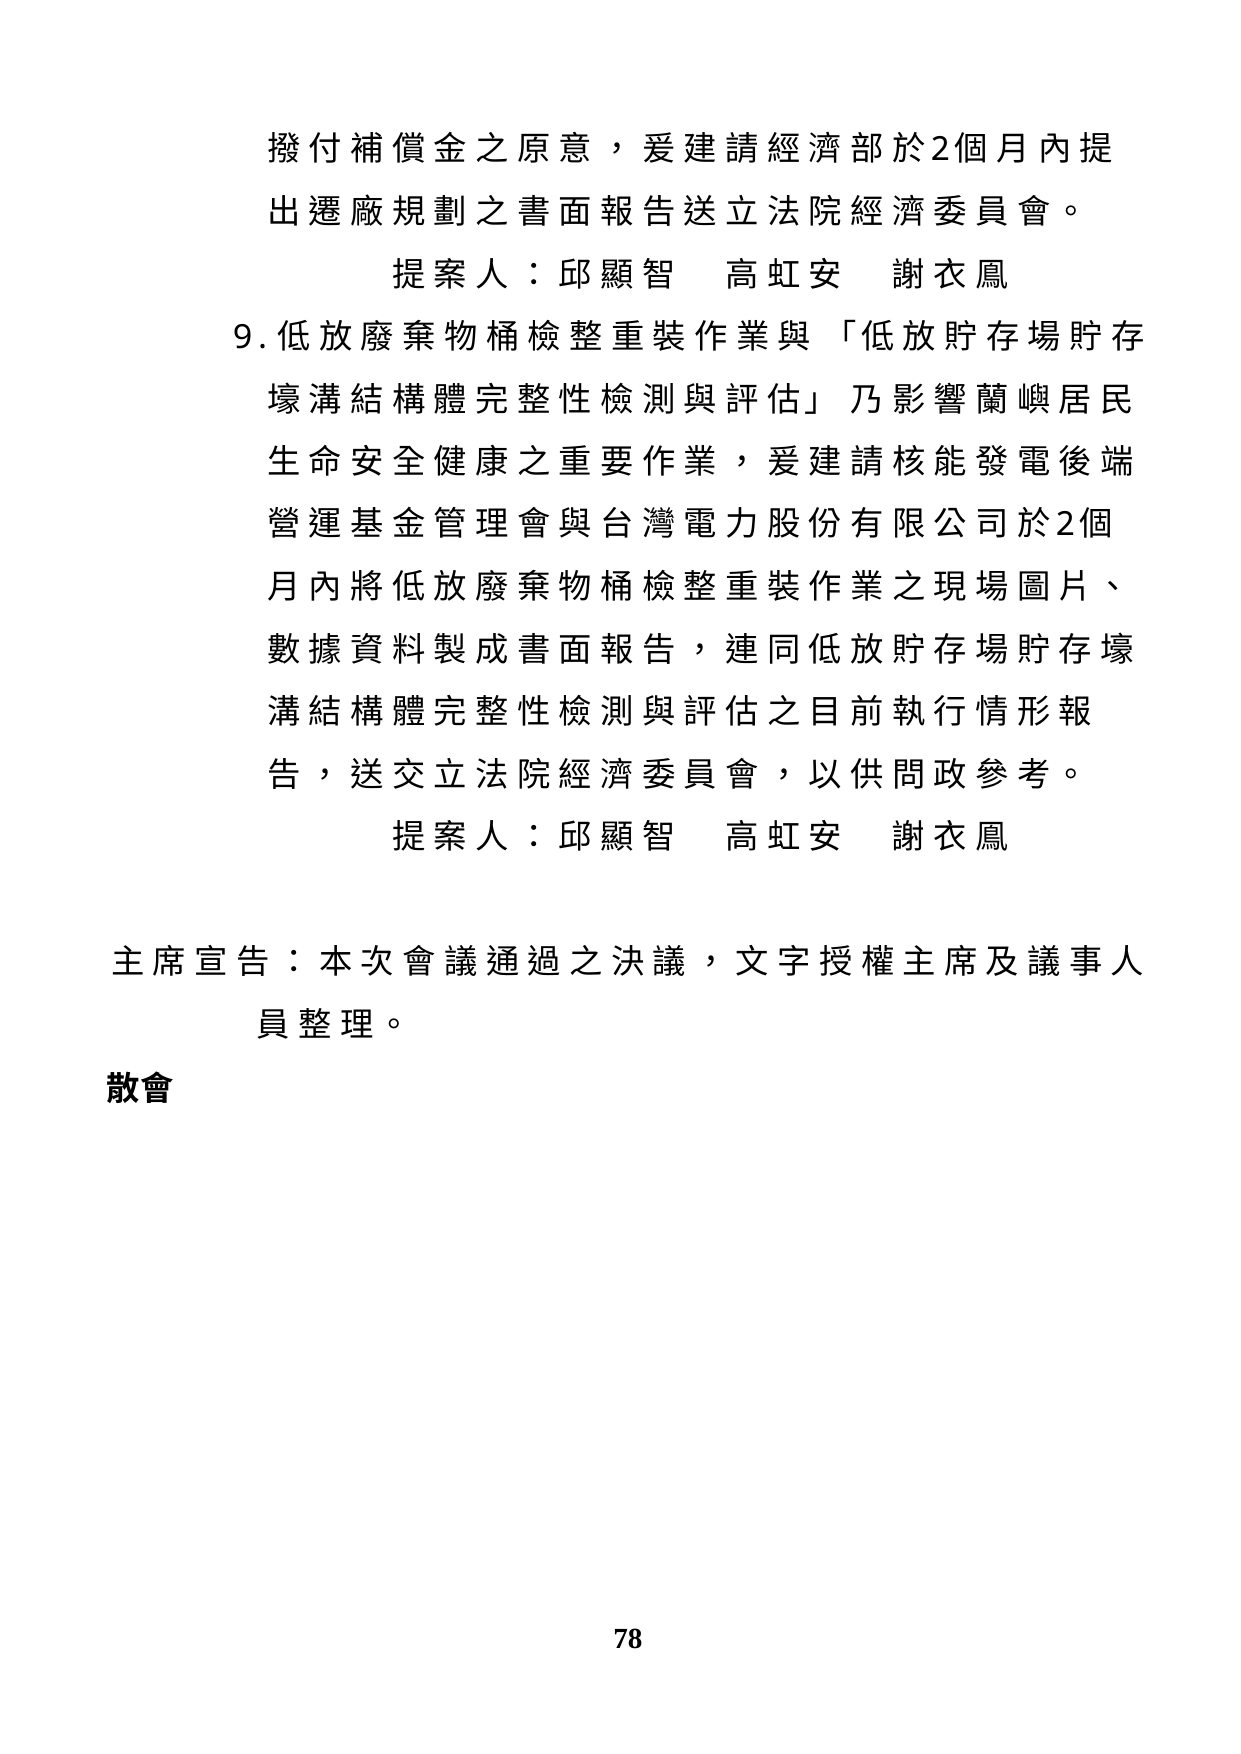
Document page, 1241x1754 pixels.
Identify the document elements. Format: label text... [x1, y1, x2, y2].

text 撥付補償金之原意，爰建請經濟部於2個月內提出遷廠規劃之書面報告送立法院經濟委員會。 [228, 105, 1148, 230]
text 9.低放廢棄物桶檢整重裝作業與「低放貯存場貯存壕溝結構體完整性檢測與評估」乃影響蘭嶼居民生命安全健康之重要作業，爰建請核能發電後端營運基金管理會與台灣電力股份有限公司於2個月內將低放廢棄物桶檢整重裝作業之現場圖片、數據資料製成書面報告，連同低放貯存場貯存壕溝結構體完整性檢測與評估之目前執行情形報告，送交立法院經濟委員會，以供問政參考。 [228, 292, 1148, 792]
text 提案人：邱顯智 高虹安 謝衣鳯 [384, 230, 1044, 292]
text 散會 [3, 1057, 1132, 1112]
text 主席宣告：本次會議通過之決議，文字授權主席及議事人員整理。 [107, 917, 1148, 1042]
text 提案人：邱顯智 高虹安 謝衣鳯 [384, 792, 1044, 855]
